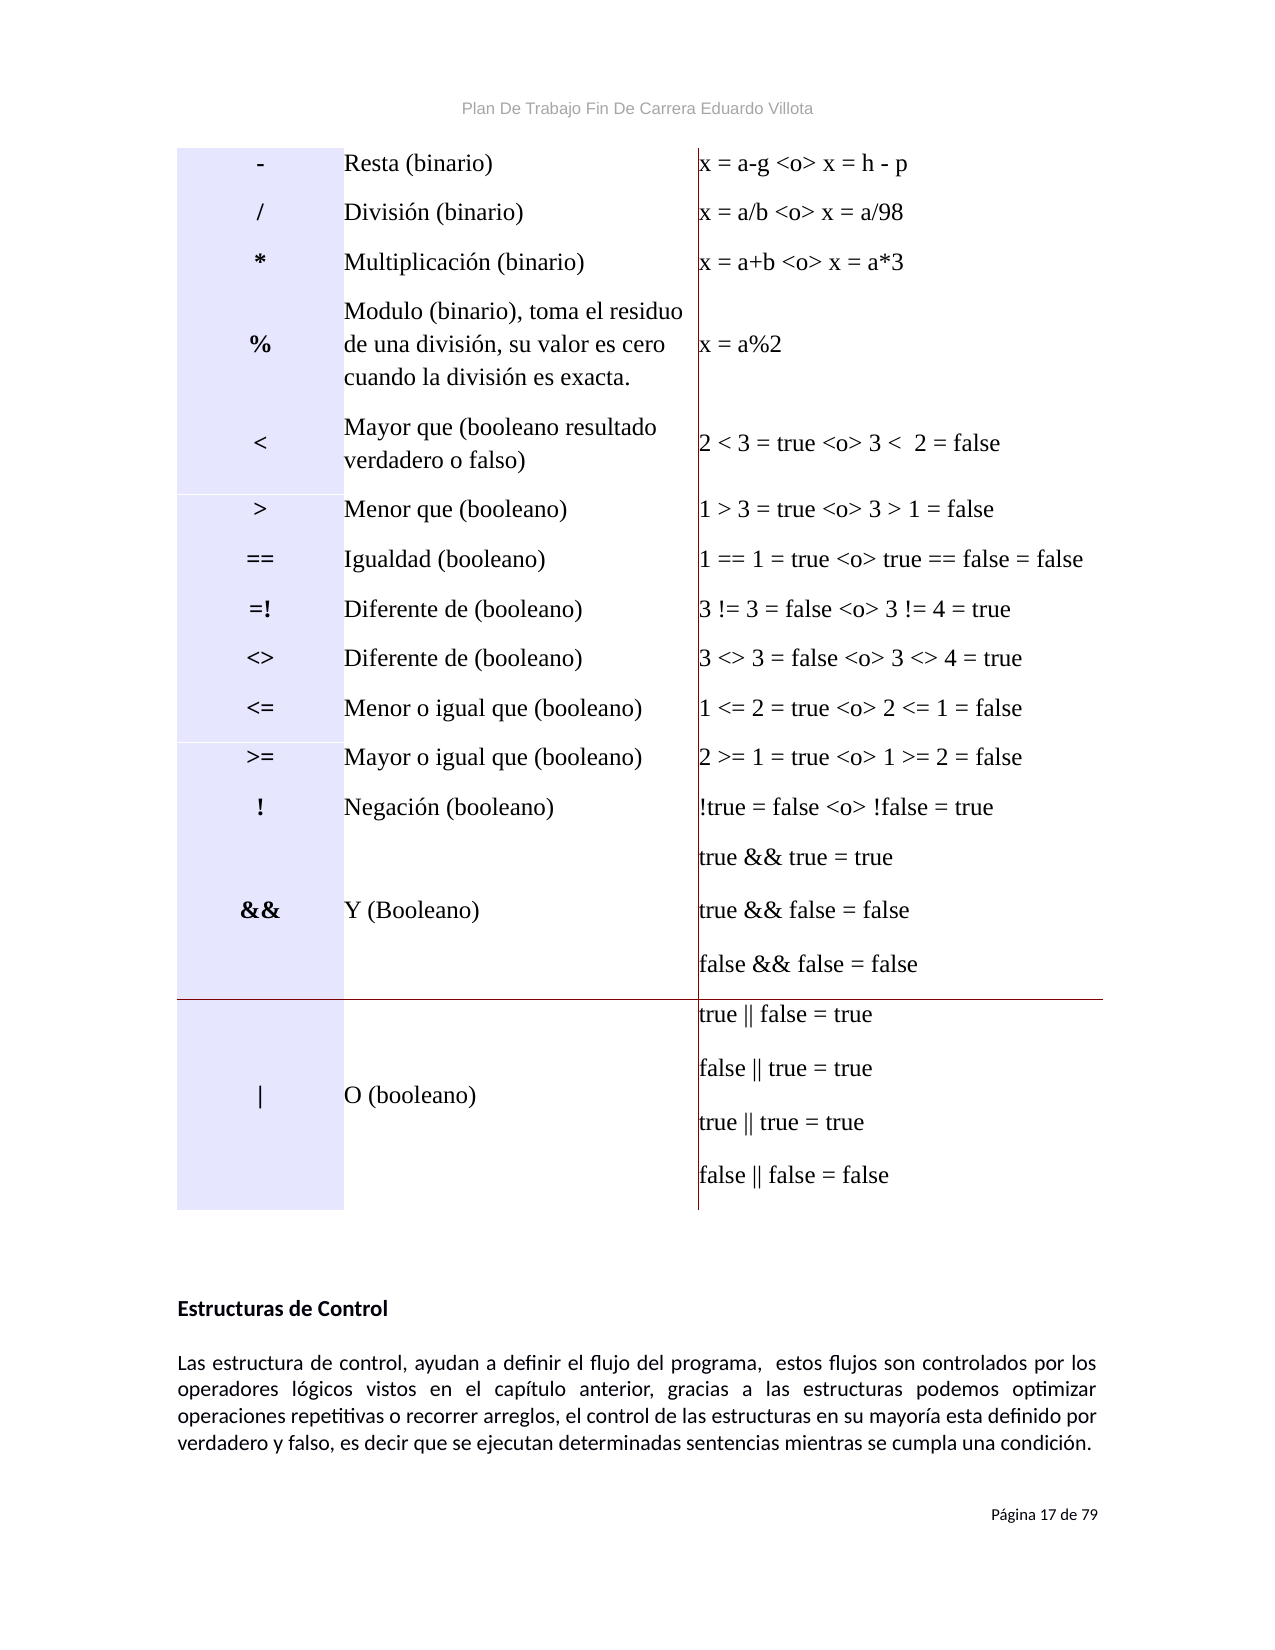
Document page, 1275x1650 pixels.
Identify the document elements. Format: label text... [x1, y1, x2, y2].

table_cell 3 != 3 = false <o> 3 != 4 = true [699, 594, 1103, 643]
table_cell Multiplicación (binario) [344, 247, 698, 296]
table_cell Resta (binario) [344, 148, 698, 197]
table_cell true && true = true true && false = false false && false = false [699, 842, 1103, 999]
text Estructuras de Control [177, 1294, 1098, 1322]
table_cell Mayor que (booleano resultado verdadero o falso) [344, 412, 698, 494]
table_cell ! [177, 792, 344, 842]
table_cell <= [177, 693, 344, 742]
table_cell 3 <> 3 = false <o> 3 <> 4 = true [699, 643, 1103, 693]
table_cell / [177, 197, 344, 247]
table_cell Negación (booleano) [344, 792, 698, 842]
table_cell Y (Booleano) [344, 842, 698, 999]
text Las estructura de control, ayudan a definir el flujo del programa, estos flujos son controlados por los operadores lógicos vistos en el capítulo anterior, gracias a las estructuras podemos optimizar operaciones repetitivas o recorrer arreglos, el control de las estructuras en su mayoría esta definido por verdadero y falso, es decir que se ejecutan determinadas sentencias mientras se cumpla una condición. [177, 1349, 1098, 1456]
table_cell x = a+b <o> x = a*3 [699, 247, 1103, 296]
table_cell !true = false <o> !false = true [699, 792, 1103, 842]
table_cell Menor que (booleano) [344, 495, 698, 544]
table_cell true || false = true false || true = true true || true = true false || false = false [699, 1000, 1103, 1210]
table_cell == [177, 544, 344, 594]
table_cell 2 < 3 = true <o> 3 < 2 = false [699, 412, 1103, 494]
table_cell <> [177, 643, 344, 693]
table_cell x = a-g <o> x = h - p [699, 148, 1103, 197]
table_cell | [177, 1000, 344, 1210]
table_cell Diferente de (booleano) [344, 594, 698, 643]
table_cell =! [177, 594, 344, 643]
table_cell > [177, 495, 344, 544]
table_cell % [177, 296, 344, 412]
table_cell 1 == 1 = true <o> true == false = false [699, 544, 1103, 594]
table_cell O (booleano) [344, 1000, 698, 1210]
table_cell * [177, 247, 344, 296]
table_cell x = a%2 [699, 296, 1103, 412]
table_cell Igualdad (booleano) [344, 544, 698, 594]
table_cell 1 <= 2 = true <o> 2 <= 1 = false [699, 693, 1103, 742]
table_cell Modulo (binario), toma el residuo de una división, su valor es cero cuando la división es exacta. [344, 296, 698, 412]
table_cell Mayor o igual que (booleano) [344, 743, 698, 792]
table_cell && [177, 842, 344, 999]
table_cell >= [177, 743, 344, 792]
table_cell - [177, 148, 344, 197]
table_cell 1 > 3 = true <o> 3 > 1 = false [699, 495, 1103, 544]
table_cell División (binario) [344, 197, 698, 247]
table_cell Diferente de (booleano) [344, 643, 698, 693]
table_cell 2 >= 1 = true <o> 1 >= 2 = false [699, 743, 1103, 792]
table_cell < [177, 412, 344, 494]
table_cell x = a/b <o> x = a/98 [699, 197, 1103, 247]
table_cell Menor o igual que (booleano) [344, 693, 698, 742]
